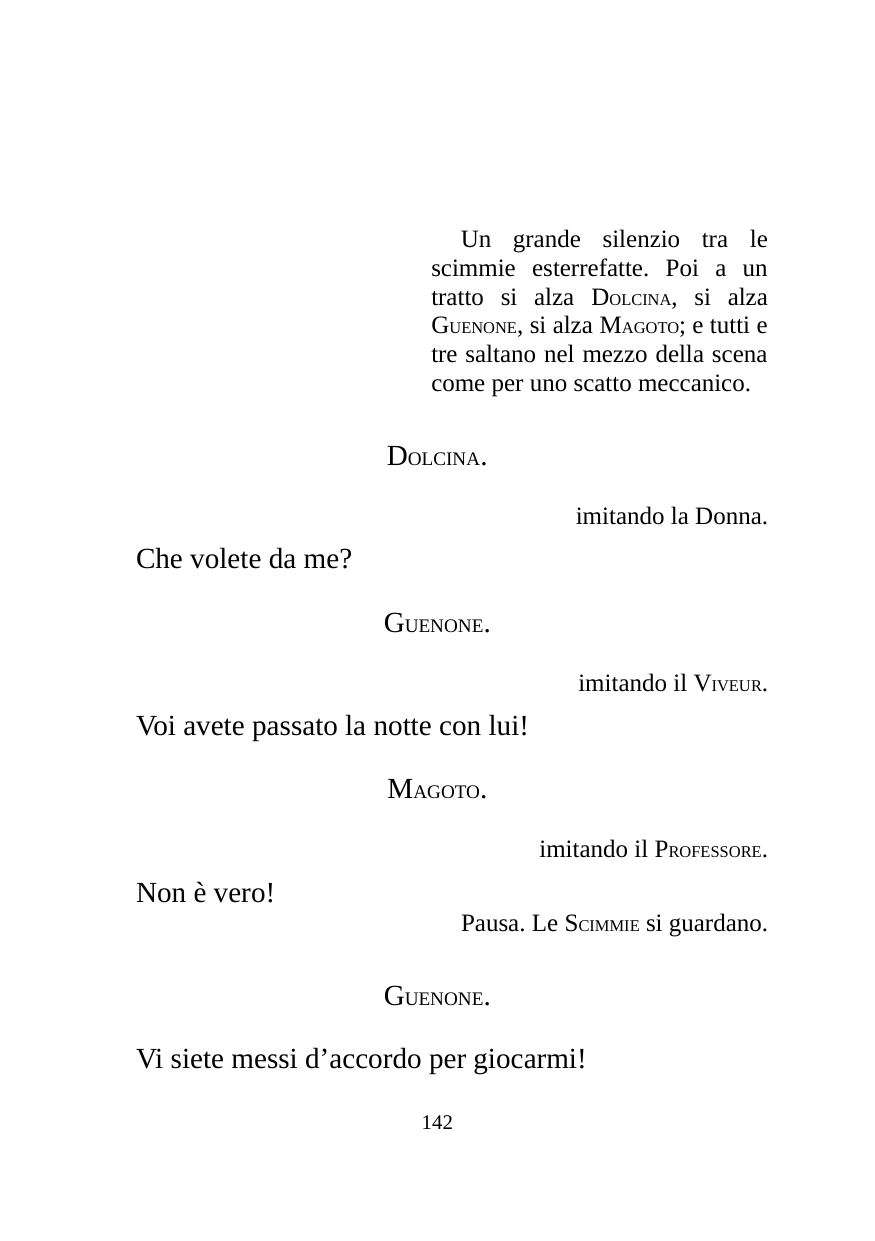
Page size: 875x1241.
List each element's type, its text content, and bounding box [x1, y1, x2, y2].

text imitando la Donna. [431, 501, 768, 530]
text Non è vero! [106, 875, 768, 908]
text imitando il Professore. [431, 834, 768, 863]
text Guenone. [106, 978, 768, 1012]
text Dolcina. [106, 438, 768, 472]
text Guenone. [106, 605, 768, 638]
text Pausa. Le Scimmie si guardano. [431, 908, 768, 937]
text Magoto. [106, 771, 768, 805]
text Voi avete passato la notte con lui! [106, 708, 768, 742]
text Che volete da me? [106, 542, 768, 575]
text Vi siete messi d’accordo per giocarmi! [106, 1041, 768, 1075]
text imitando il Viveur. [431, 668, 768, 696]
text Un grande silenzio tra le scimmie esterrefatte. Poi a un tratto si alza Dolcina, si alza Guenone, si alza Magoto; e tutti e tre saltano nel mezzo della scena come per uno scatto meccanico. [431, 224, 768, 397]
